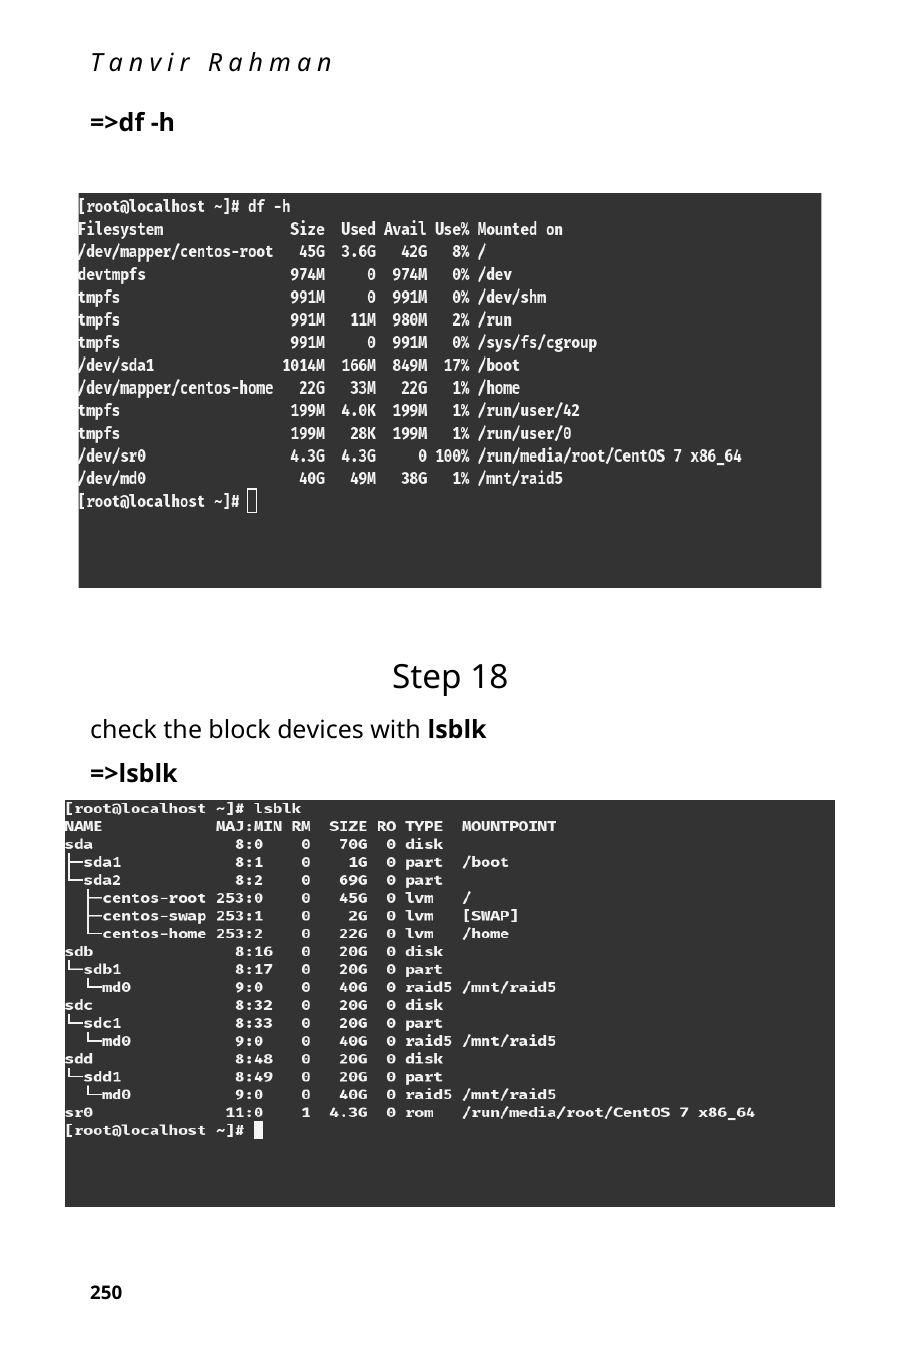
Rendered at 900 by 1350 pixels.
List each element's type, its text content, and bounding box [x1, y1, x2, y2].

text =>df -h [90, 105, 810, 139]
picture [65, 800, 835, 1207]
text =>lsblk [90, 756, 810, 790]
picture [78, 193, 822, 588]
text Step 18 [90, 652, 810, 698]
text check the block devices with lsblk [90, 711, 810, 746]
